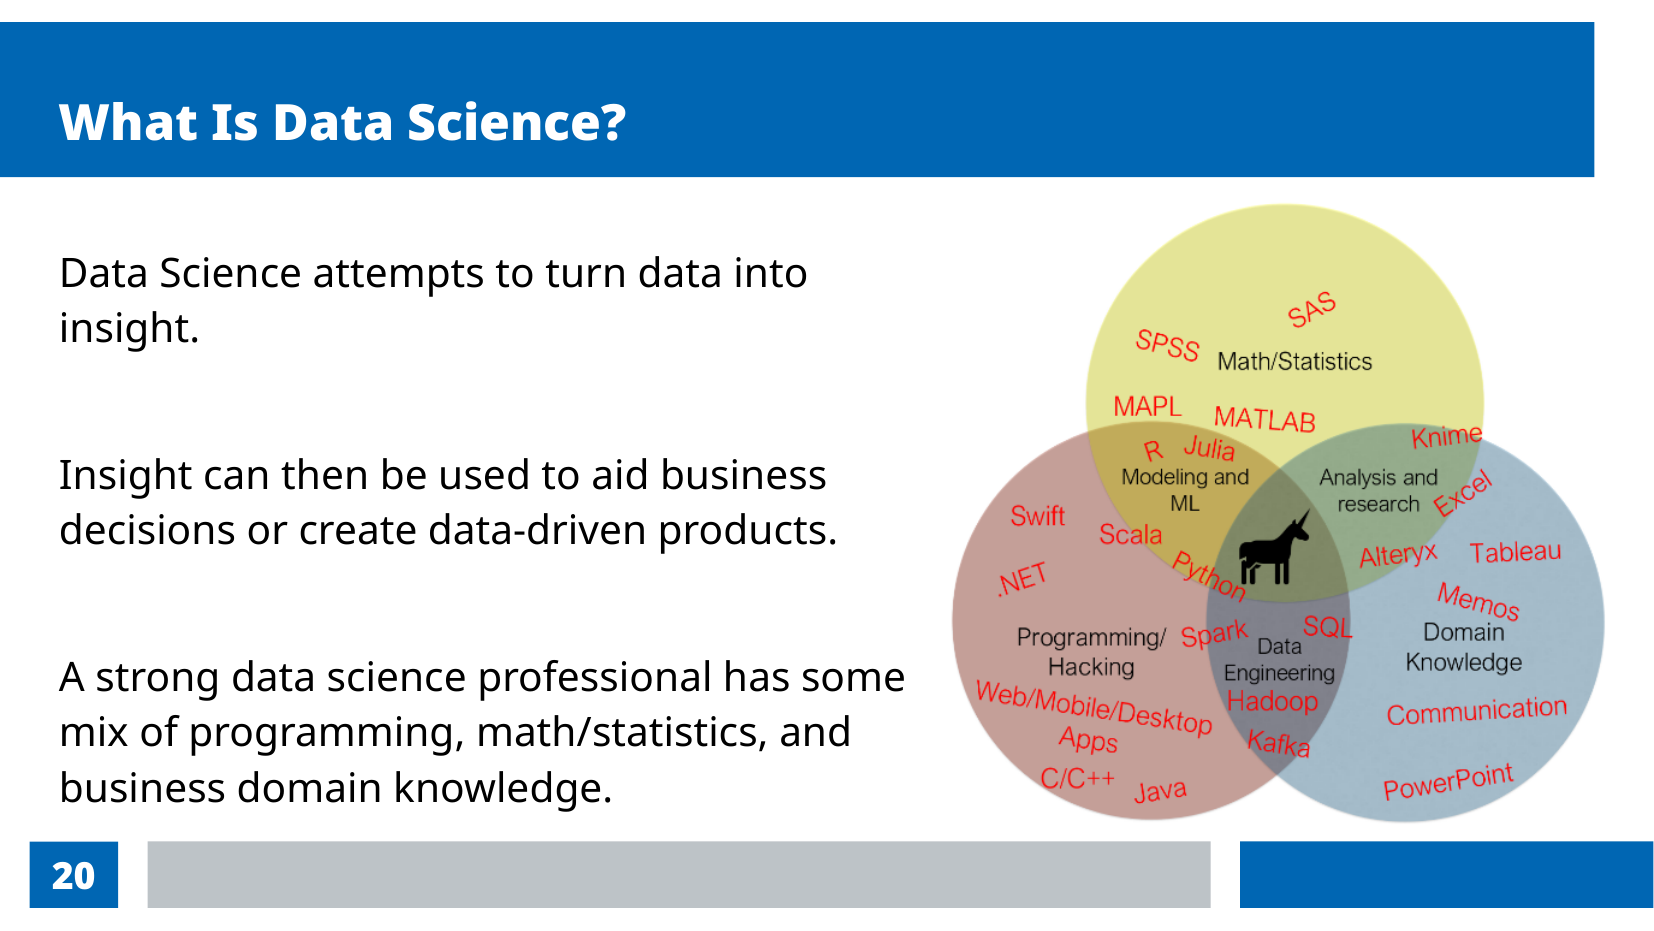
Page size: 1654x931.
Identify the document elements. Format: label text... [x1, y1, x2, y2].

list Data Science attempts to turn data into insight. Insight can then be used to aid business decisions or create data-driven products. A strong data science professional has some mix of programming, math/statistics, and business domain knowledge. [59, 243, 941, 820]
picture [941, 191, 1606, 832]
title What Is Data Science? [59, 44, 1595, 156]
